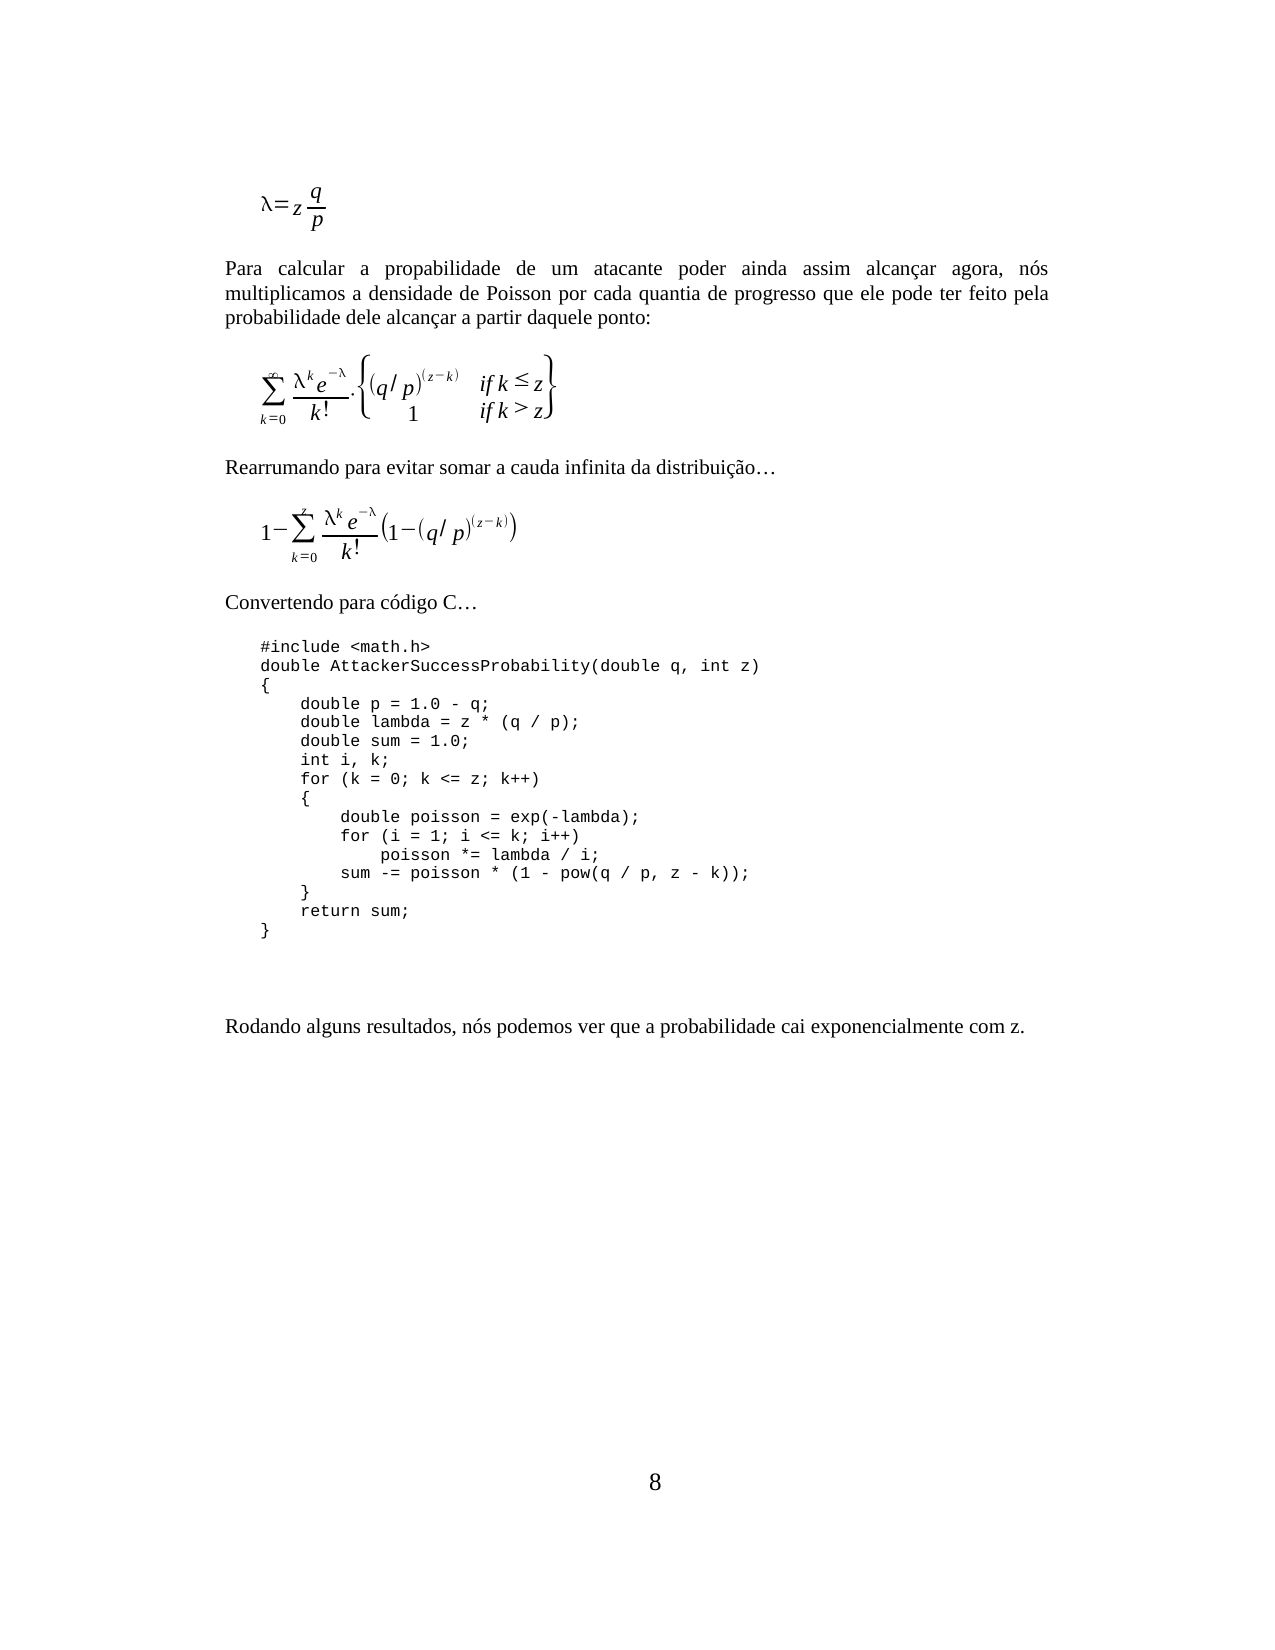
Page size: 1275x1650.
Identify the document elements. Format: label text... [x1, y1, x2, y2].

text Para calcular a propabilidade de um atacante poder ainda assim alcançar agora, nós multiplicamos a densidade de Poisson por cada quantia de progresso que ele pode ter feito pela probabilidade dele alcançar a partir daquele ponto: [225, 256, 1050, 329]
text Rearrumando para evitar somar a cauda infinita da distribuição… [225, 454, 1050, 479]
text Convertendo para código C… [225, 590, 1050, 614]
text Rodando alguns resultados, nós podemos ver que a probabilidade cai exponencialmente com z. [225, 1013, 1050, 1038]
